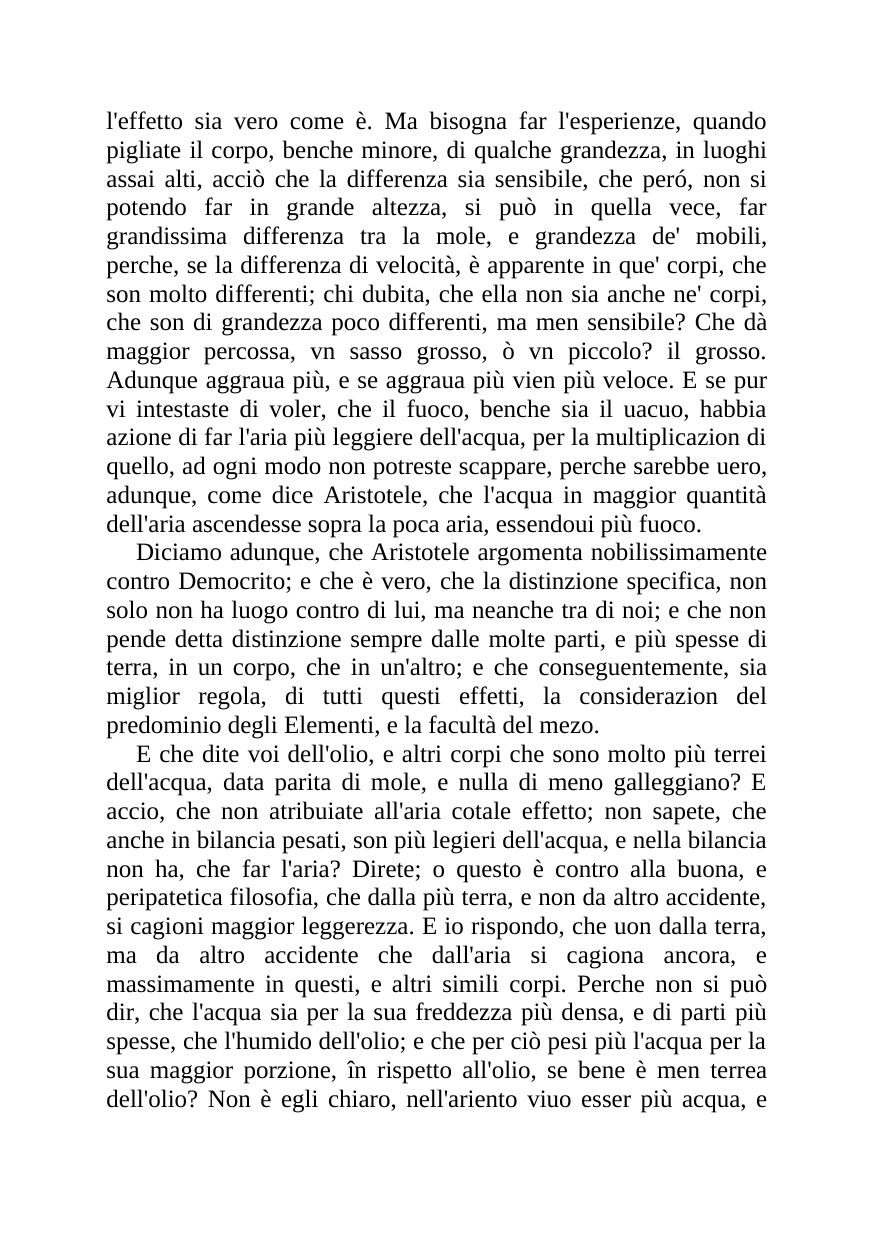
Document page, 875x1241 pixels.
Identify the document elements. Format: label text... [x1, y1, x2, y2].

text E che dite voi dell'olio, e altri corpi che sono molto più terrei dell'acqua, data parita di mole, e nulla di meno galleggiano? E accio, che non atribuiate all'aria cotale effetto; non sapete, che anche in bilancia pesati, son più legieri dell'acqua, e nella bilancia non ha, che far l'aria? Direte; o questo è contro alla buona, e peripatetica filosofia, che dalla più terra, e non da altro accidente, si cagioni maggior leggerezza. E io rispondo, che uon dalla terra, ma da altro accidente che dall'aria si cagiona ancora, e massimamente in questi, e altri simili corpi. Perche non si può dir, che l'acqua sia per la sua freddezza più densa, e di parti più spesse, che l'humido dell'olio; e che per ciò pesi più l'acqua per la sua maggior porzione, în rispetto all'olio, se bene è men terrea dell'olio? Non è egli chiaro, nell'ariento viuo esser più acqua, e [106, 739, 768, 1112]
text l'effetto sia vero come è. Ma bisogna far l'esperienze, quando pigliate il corpo, benche minore, di qualche grandezza, in luoghi assai alti, acciò che la differenza sia sensibile, che peró, non si potendo far in grande altezza, si può in quella vece, far grandissima differenza tra la mole, e grandezza de' mobili, perche, se la differenza di velocità, è apparente in que' corpi, che son molto differenti; chi dubita, che ella non sia anche ne' corpi, che son di grandezza poco differenti, ma men sensibile? Che dà maggior percossa, vn sasso grosso, ò vn piccolo? il grosso. Adunque aggraua più, e se aggraua più vien più veloce. E se pur vi intestaste di voler, che il fuoco, benche sia il uacuo, habbia azione di far l'aria più leggiere dell'acqua, per la multiplicazion di quello, ad ogni modo non potreste scappare, perche sarebbe uero, adunque, come dice Aristotele, che l'acqua in maggior quantità dell'aria ascendesse sopra la poca aria, essendoui più fuoco. [106, 106, 768, 537]
text Diciamo adunque, che Aristotele argomenta nobilissimamente contro Democrito; e che è vero, che la distinzione specifica, non solo non ha luogo contro di lui, ma neanche tra di noi; e che non pende detta distinzione sempre dalle molte parti, e più spesse di terra, in un corpo, che in un'altro; e che conseguentemente, sia miglior regola, di tutti questi effetti, la considerazion del predominio degli Elementi, e la facultà del mezo. [106, 537, 768, 739]
